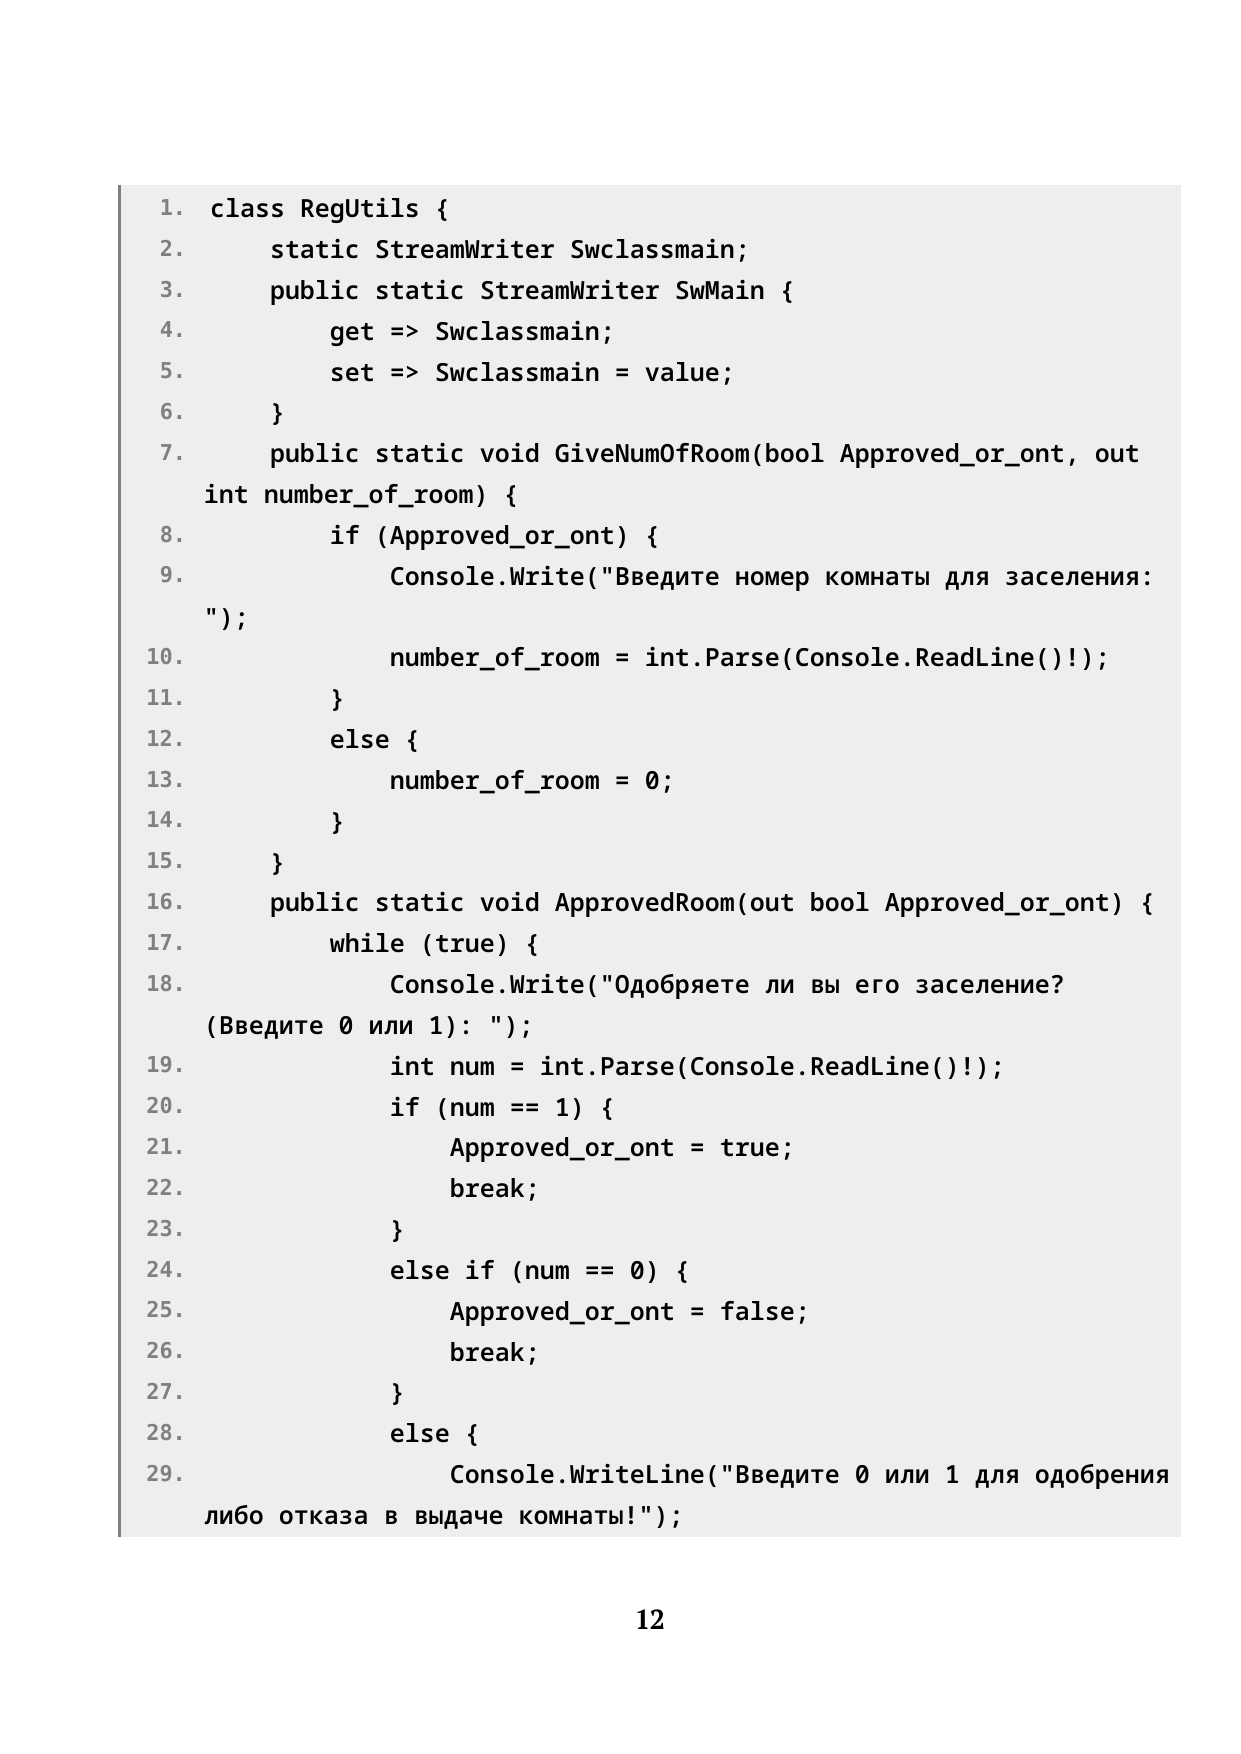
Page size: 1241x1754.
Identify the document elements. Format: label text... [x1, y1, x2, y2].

list if (num == 1) { [121, 1083, 1181, 1123]
list } [121, 1369, 1181, 1409]
list Console.Write("Одобряете ли вы его заселение?(Введите 0 или 1): "); [121, 961, 1181, 1042]
list break; [121, 1165, 1181, 1205]
list } [121, 1206, 1181, 1246]
list public static void ApprovedRoom(out bool Approved_or_ont) { [121, 879, 1181, 919]
list set => Swclassmain = value; [121, 348, 1181, 388]
list } [121, 675, 1181, 715]
list Console.WriteLine("Введите 0 или 1 для одобрения либо отказа в выдаче комнаты!"); [121, 1451, 1181, 1537]
list Approved_or_ont = true; [121, 1124, 1181, 1164]
list else { [121, 716, 1181, 756]
list class RegUtils { [121, 185, 1181, 225]
list } [121, 389, 1181, 429]
list while (true) { [121, 920, 1181, 960]
list Approved_or_ont = false; [121, 1287, 1181, 1327]
list if (Approved_or_ont) { [121, 512, 1181, 552]
list } [121, 838, 1181, 878]
list Console.Write("Введите номер комнаты для заселения: "); [121, 552, 1181, 633]
list else { [121, 1410, 1181, 1450]
list int num = int.Parse(Console.ReadLine()!); [121, 1042, 1181, 1082]
list static StreamWriter Swclassmain; [121, 226, 1181, 266]
list number_of_room = int.Parse(Console.ReadLine()!); [121, 634, 1181, 674]
list } [121, 797, 1181, 837]
list public static StreamWriter SwMain { [121, 267, 1181, 307]
list else if (num == 0) { [121, 1247, 1181, 1287]
list number_of_room = 0; [121, 757, 1181, 797]
list break; [121, 1328, 1181, 1368]
list get => Swclassmain; [121, 307, 1181, 347]
list public static void GiveNumOfRoom(bool Approved_or_ont, out int number_of_room) { [121, 430, 1181, 511]
